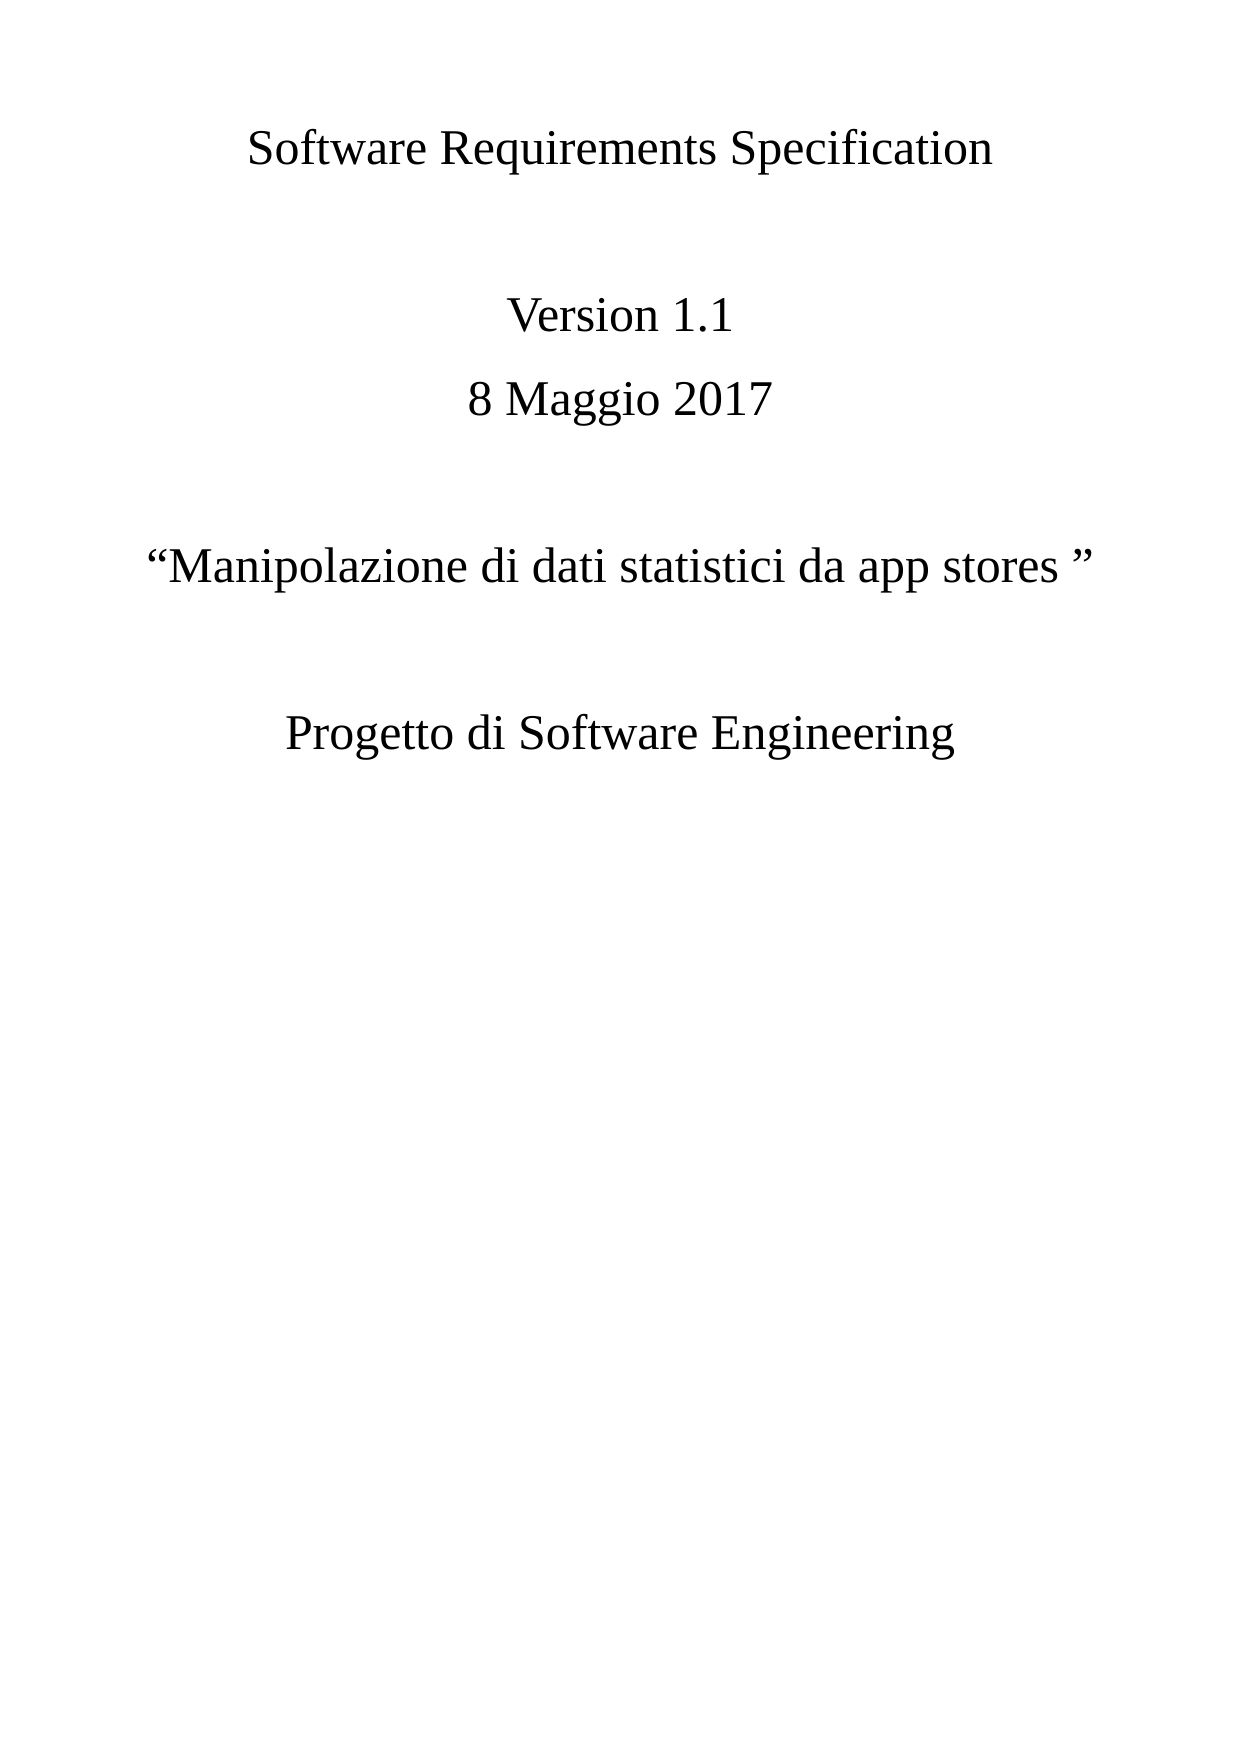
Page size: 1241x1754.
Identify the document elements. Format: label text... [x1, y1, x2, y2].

text Software Requirements Specification [118, 118, 1122, 176]
text 8 Maggio 2017 [118, 369, 1122, 426]
text Version 1.1 [118, 285, 1122, 343]
text Progetto di Software Engineering [118, 703, 1122, 760]
text “Manipolazione di dati statistici da app stores ” [118, 536, 1122, 593]
